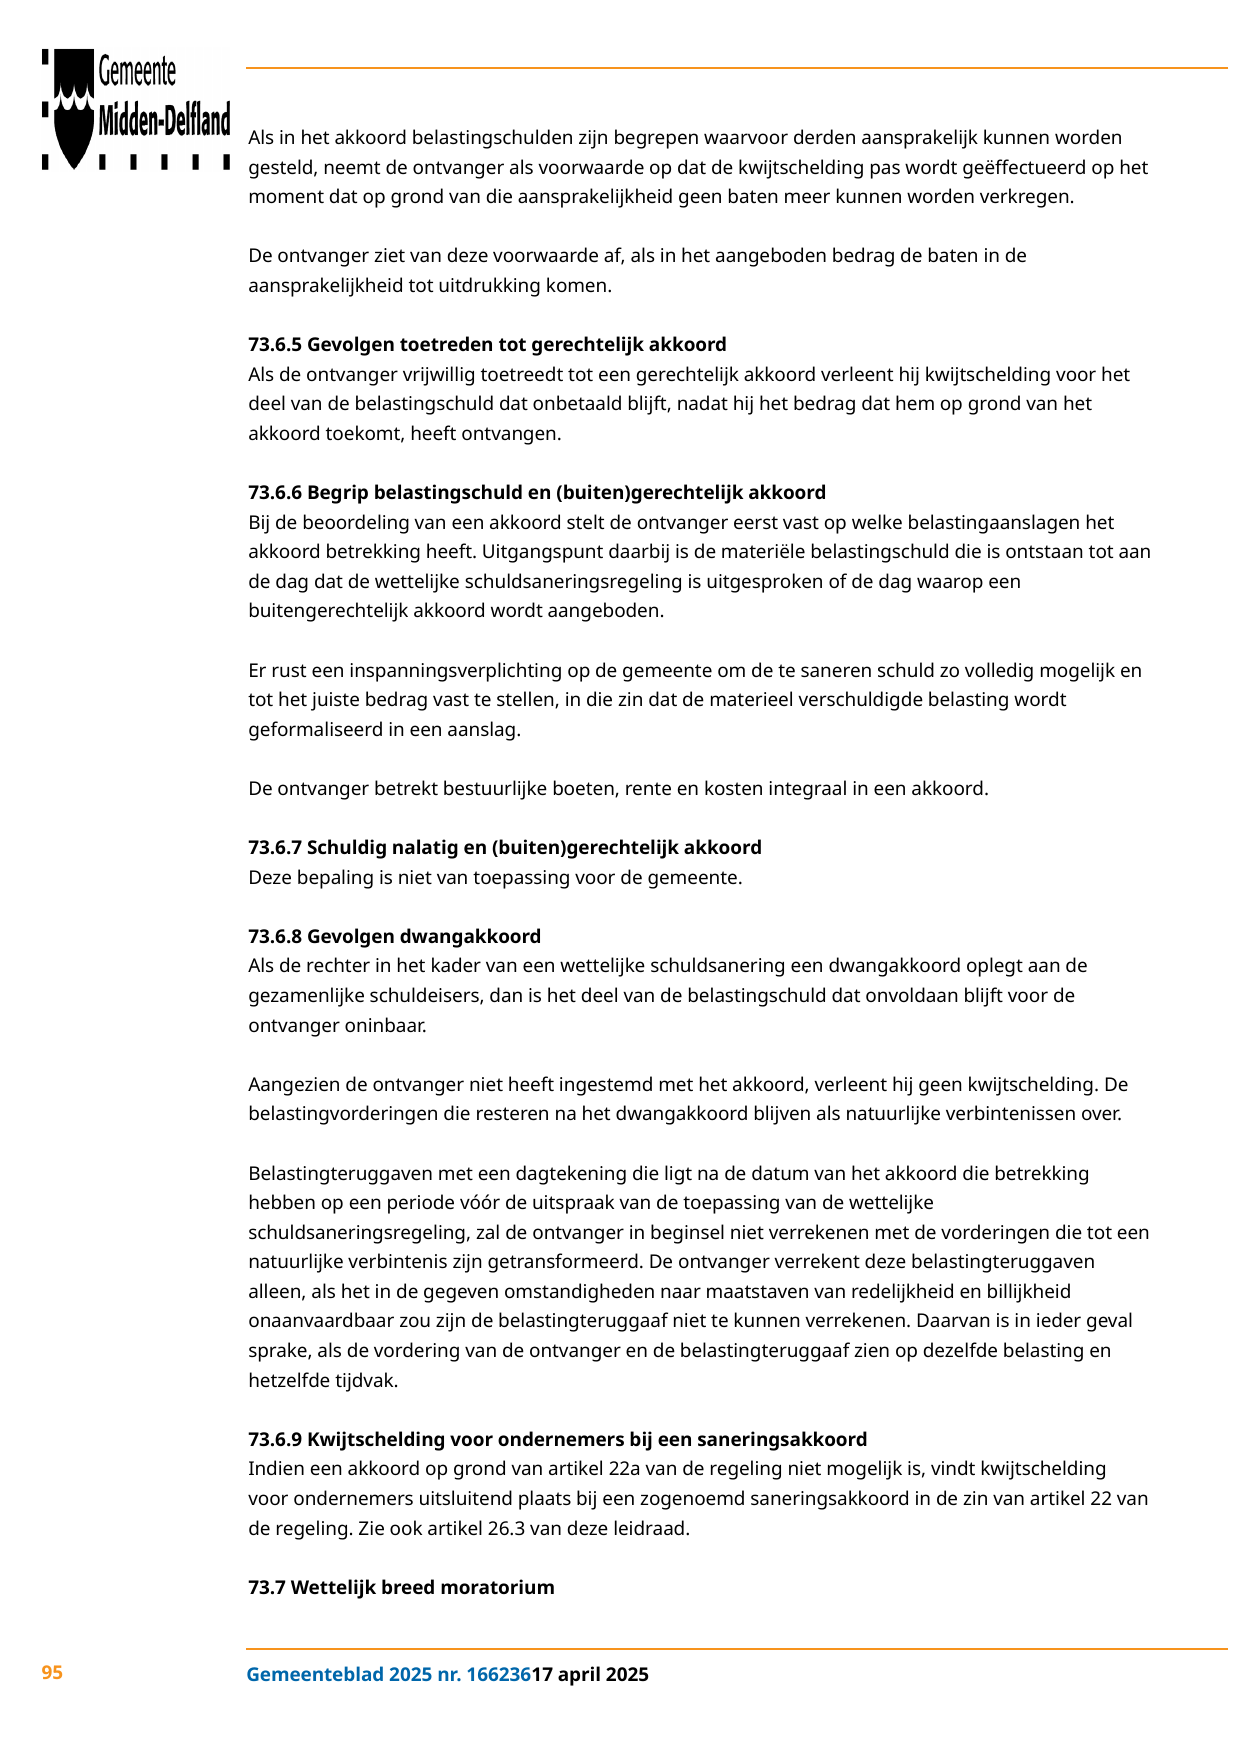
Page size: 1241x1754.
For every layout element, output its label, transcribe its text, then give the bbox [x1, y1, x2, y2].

text Als de ontvanger vrijwillig toetreedt tot een gerechtelijk akkoord verleent hij kwijtschelding voor het deel van de belastingschuld dat onbetaald blijft, nadat hij het bedrag dat hem op grond van het akkoord toekomt, heeft ontvangen. [248, 361, 1152, 446]
text Bij de beoordeling van een akkoord stelt de ontvanger eerst vast op welke belastingaanslagen het akkoord betrekking heeft. Uitgangspunt daarbij is de materiële belastingschuld die is ontstaan tot aan de dag dat de wettelijke schuldsaneringsregeling is uitgesproken of de dag waarop een buitengerechtelijk akkoord wordt aangeboden. [248, 509, 1152, 623]
text Deze bepaling is niet van toepassing voor de gemeente. [248, 864, 1152, 890]
text 73.6.5 Gevolgen toetreden tot gerechtelijk akkoord [248, 331, 1152, 357]
text De ontvanger ziet van deze voorwaarde af, als in het aangeboden bedrag de baten in de aansprakelijkheid tot uitdrukking komen. [248, 243, 1152, 298]
text Belastingteruggaven met een dagtekening die ligt na de datum van het akkoord die betrekking hebben op een periode vóór de uitspraak van de toepassing van de wettelijke schuldsaneringsregeling, zal de ontvanger in beginsel niet verrekenen met de vorderingen die tot een natuurlijke verbintenis zijn getransformeerd. De ontvanger verrekent deze belastingteruggaven alleen, als het in de gegeven omstandigheden naar maatstaven van redelijkheid en billijkheid onaanvaardbaar zou zijn de belastingteruggaaf niet te kunnen verrekenen. Daarvan is in ieder geval sprake, als de vordering van de ontvanger en de belastingteruggaaf zien op dezelfde belasting en hetzelfde tijdvak. [248, 1160, 1152, 1393]
text Als de rechter in het kader van een wettelijke schuldsanering een dwangakkoord oplegt aan de gezamenlijke schuldeisers, dan is het deel van de belastingschuld dat onvoldaan blijft voor de ontvanger oninbaar. [248, 953, 1152, 1038]
text De ontvanger betrekt bestuurlijke boeten, rente en kosten integraal in een akkoord. [248, 775, 1152, 801]
text 73.6.7 Schuldig nalatig en (buiten)gerechtelijk akkoord [248, 834, 1152, 860]
picture [41, 47, 231, 172]
text Als in het akkoord belastingschulden zijn begrepen waarvoor derden aansprakelijk kunnen worden gesteld, neemt de ontvanger als voorwaarde op dat de kwijtschelding pas wordt geëffectueerd op het moment dat op grond van die aansprakelijkheid geen baten meer kunnen worden verkregen. [248, 124, 1152, 209]
text 73.7 Wettelijk breed moratorium [248, 1574, 1152, 1600]
text Er rust een inspanningsverplichting op de gemeente om de te saneren schuld zo volledig mogelijk en tot het juiste bedrag vast te stellen, in die zin dat de materieel verschuldigde belasting wordt geformaliseerd in een aanslag. [248, 657, 1152, 742]
text 73.6.9 Kwijtschelding voor ondernemers bij een saneringsakkoord [248, 1426, 1152, 1452]
text Indien een akkoord op grond van artikel 22a van de regeling niet mogelijk is, vindt kwijtschelding voor ondernemers uitsluitend plaats bij een zogenoemd saneringsakkoord in de zin van artikel 22 van de regeling. Zie ook artikel 26.3 van deze leidraad. [248, 1456, 1152, 1541]
text Aangezien de ontvanger niet heeft ingestemd met het akkoord, verleent hij geen kwijtschelding. De belastingvorderingen die resteren na het dwangakkoord blijven als natuurlijke verbintenissen over. [248, 1071, 1152, 1126]
text 73.6.6 Begrip belastingschuld en (buiten)gerechtelijk akkoord [248, 479, 1152, 505]
text 73.6.8 Gevolgen dwangakkoord [248, 923, 1152, 949]
